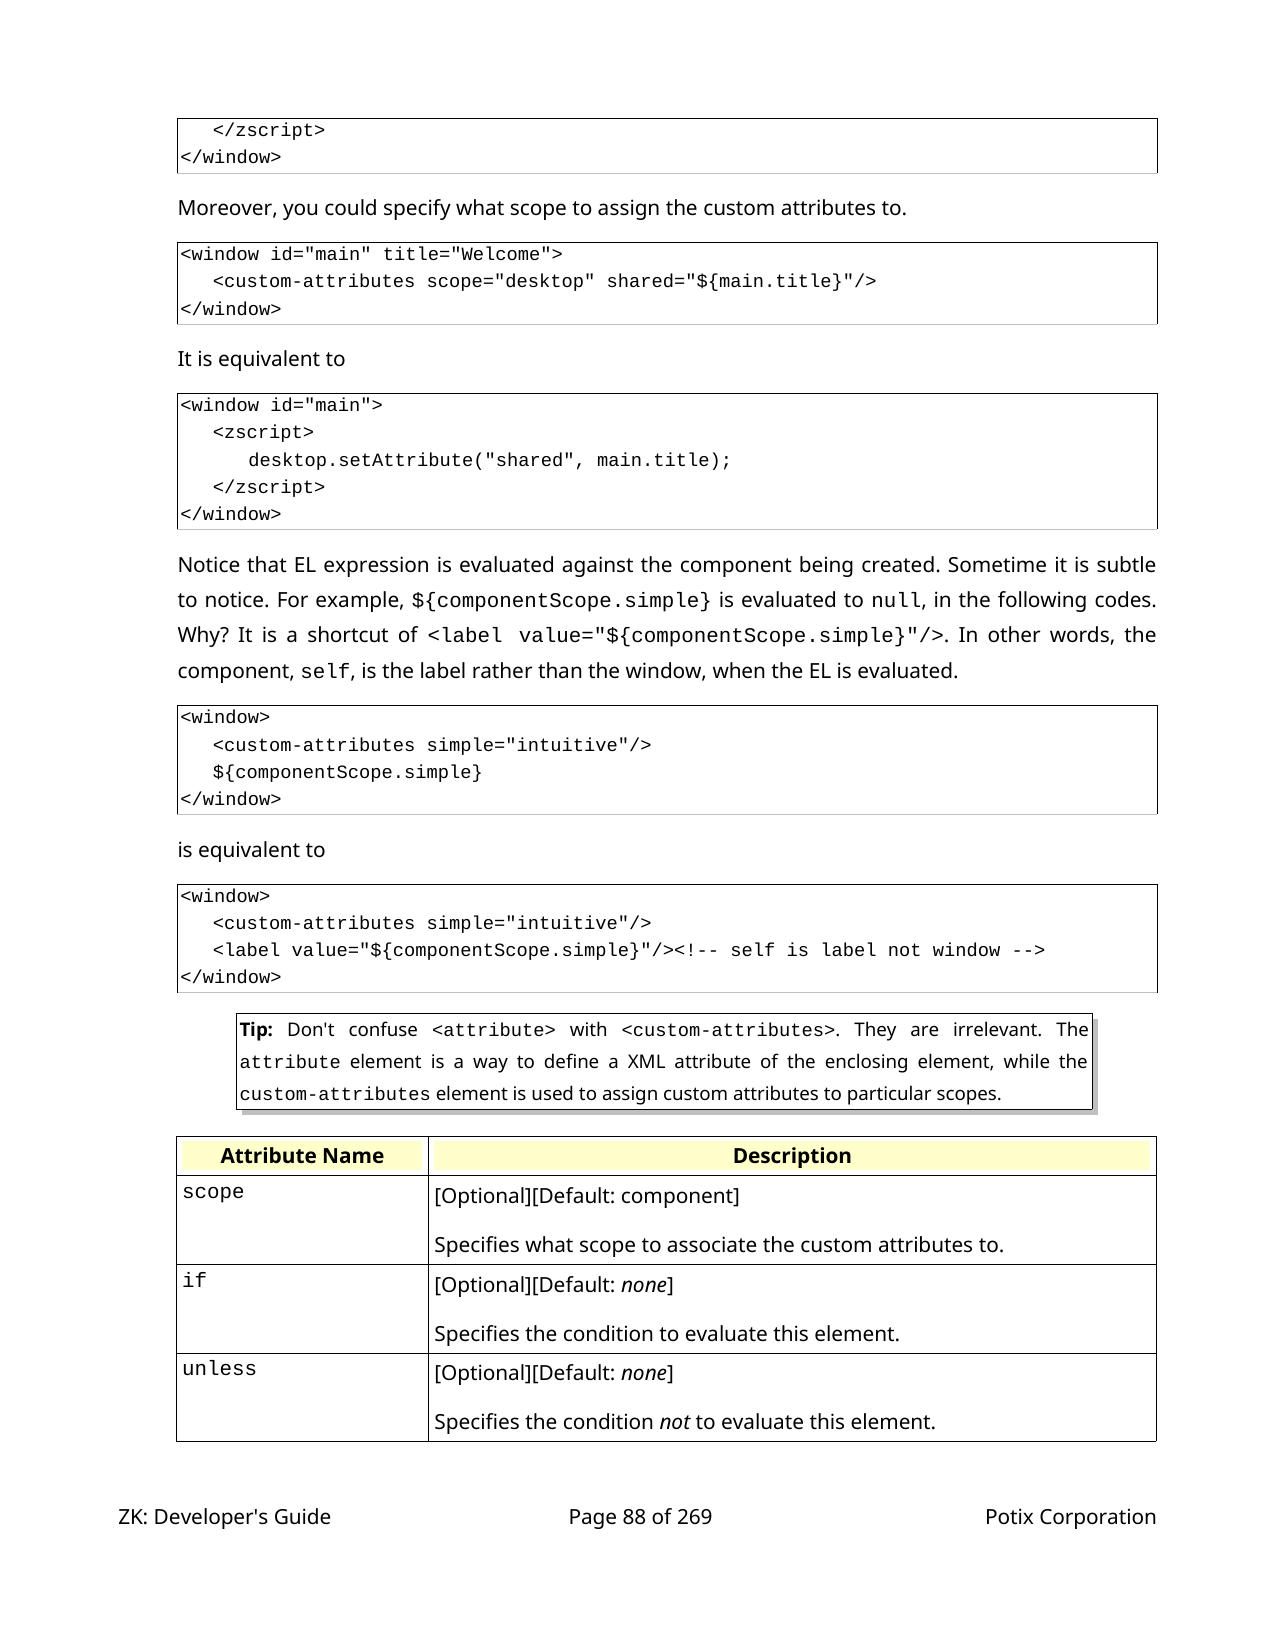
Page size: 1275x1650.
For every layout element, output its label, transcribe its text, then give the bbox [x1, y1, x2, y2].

text </window> [178, 296, 1157, 324]
text <window> [178, 706, 1157, 729]
text <window> [178, 885, 1157, 908]
text </window> [178, 502, 1157, 529]
table_cell [Optional][Default: none] Specifies the condition to evaluate this element. [429, 1265, 1156, 1353]
text </window> [178, 145, 1157, 173]
text </window> [178, 787, 1157, 814]
text <window id="main" title="Welcome"> [178, 243, 1157, 266]
table_cell [Optional][Default: none] Specifies the condition not to evaluate this element. [429, 1354, 1156, 1441]
table_header Attribute Name [177, 1137, 428, 1175]
text Notice that EL expression is evaluated against the component being created. Sometime it is subtle to notice. For example, ${componentScope.simple} is evaluated to null, in the following codes. Why? It is a shortcut of <label value="${componentScope.simple}"/>. In other words, the component, self, is the label rather than the window, when the EL is evaluated. [177, 550, 1157, 685]
text <zscript> [178, 420, 1157, 445]
text is equivalent to [177, 835, 1157, 863]
text <label value="${componentScope.simple}"/><!-- self is label not window --> [178, 938, 1157, 962]
text ${componentScope.simple} [178, 760, 1157, 784]
table_cell unless [177, 1354, 428, 1441]
text <window id="main"> [178, 394, 1157, 417]
table_cell if [177, 1265, 428, 1353]
table_cell [Optional][Default: component] Specifies what scope to associate the custom attributes to. [429, 1176, 1156, 1264]
text <custom-attributes scope="desktop" shared="${main.title}"/> [178, 269, 1157, 293]
text Tip: Don't confuse <attribute> with <custom-attributes>. They are irrelevant. The attribute element is a way to define a XML attribute of the enclosing element, while the custom-attributes element is used to assign custom attributes to particular scopes. [237, 1014, 1092, 1109]
text <custom-attributes simple="intuitive"/> [178, 732, 1157, 757]
table_header Description [429, 1137, 1156, 1175]
text desktop.setAttribute("shared", main.title); [178, 448, 1157, 472]
text </zscript> [178, 475, 1157, 499]
text <custom-attributes simple="intuitive"/> [178, 911, 1157, 935]
text </window> [178, 965, 1157, 992]
text </zscript> [178, 119, 1157, 142]
table_cell scope [177, 1176, 428, 1264]
text It is equivalent to [177, 344, 1157, 373]
text Moreover, you could specify what scope to assign the custom attributes to. [177, 193, 1157, 221]
